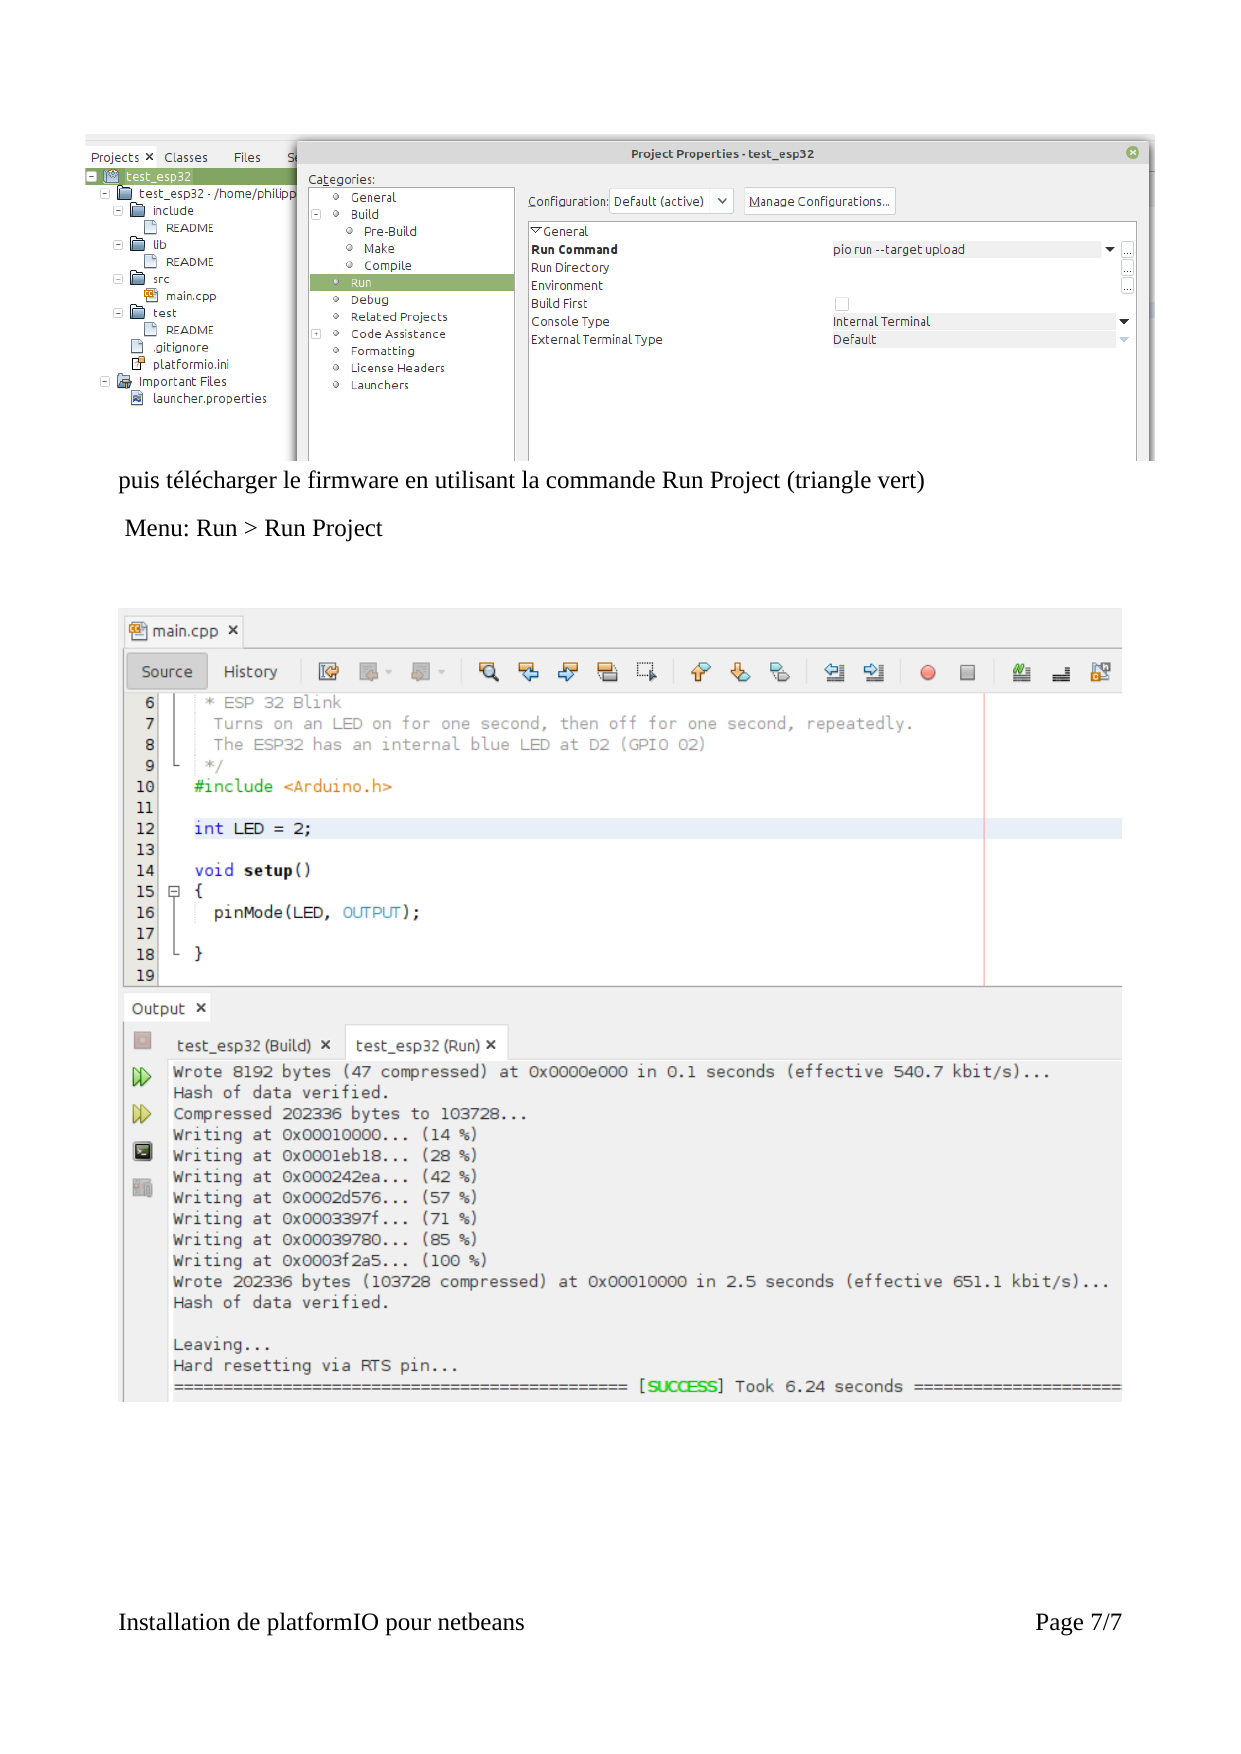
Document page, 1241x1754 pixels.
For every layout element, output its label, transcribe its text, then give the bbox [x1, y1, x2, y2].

text [118, 118, 1122, 134]
text Menu: Run > Run Project [118, 513, 1122, 542]
picture [118, 608, 1123, 1402]
picture [85, 134, 1155, 461]
text puis télécharger le firmware en utilisant la commande Run Project (triangle vert) [118, 461, 1122, 494]
